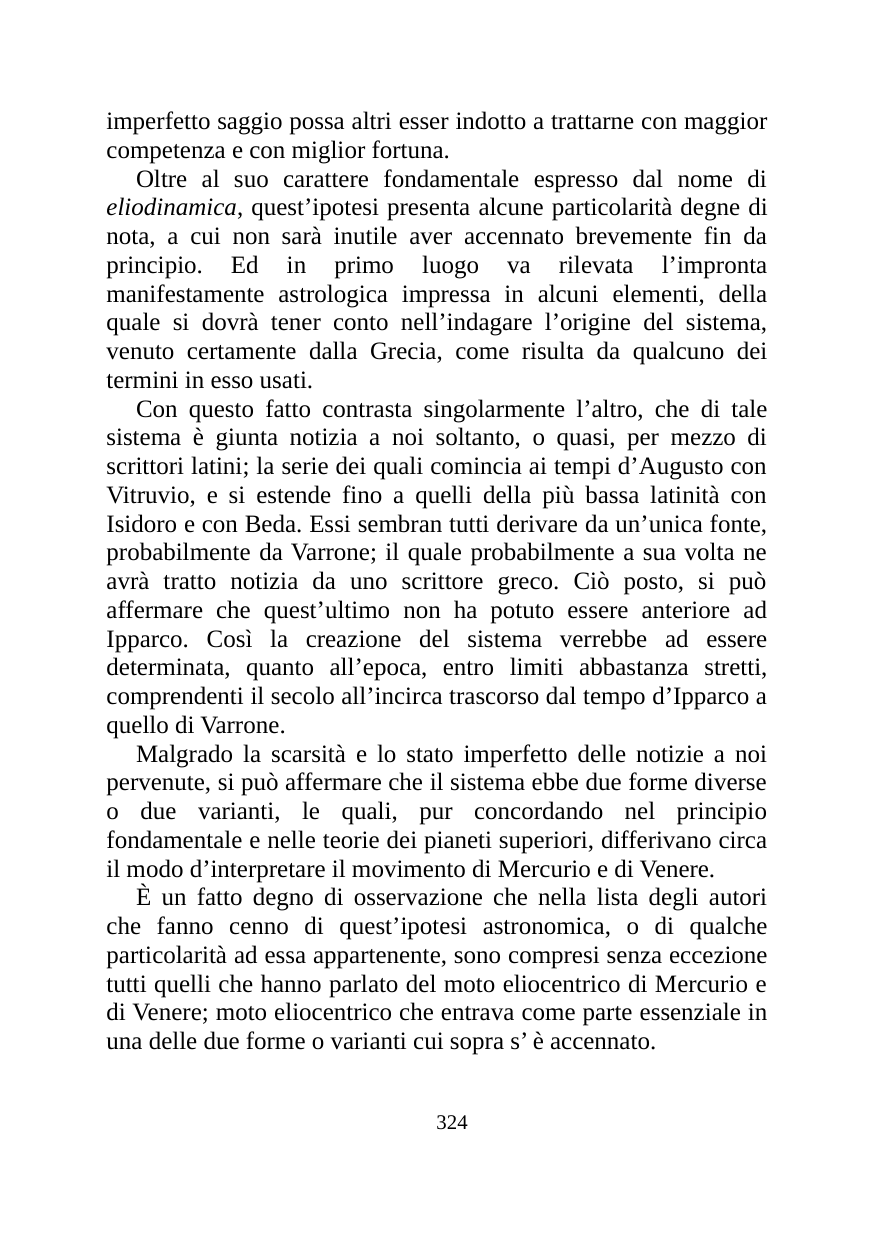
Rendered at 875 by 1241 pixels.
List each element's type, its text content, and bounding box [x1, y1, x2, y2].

text Oltre al suo carattere fondamentale espresso dal nome di eliodinamica, quest’ipotesi presenta alcune particolarità degne di nota, a cui non sarà inutile aver accennato brevemente fin da principio. Ed in primo luogo va rilevata l’impronta manifestamente astrologica impressa in alcuni elementi, della quale si dovrà tener conto nell’indagare l’origine del sistema, venuto certamente dalla Grecia, come risulta da qualcuno dei termini in esso usati. [106, 164, 768, 394]
text imperfetto saggio possa altri esser indotto a trattarne con maggior competenza e con miglior fortuna. [106, 106, 768, 164]
text Con questo fatto contrasta singolarmente l’altro, che di tale sistema è giunta notizia a noi soltanto, o quasi, per mezzo di scrittori latini; la serie dei quali comincia ai tempi d’Augusto con Vitruvio, e si estende fino a quelli della più bassa latinità con Isidoro e con Beda. Essi sembran tutti derivare da un’unica fonte, probabilmente da Varrone; il quale probabilmente a sua volta ne avrà tratto notizia da uno scrittore greco. Ciò posto, si può affermare che quest’ultimo non ha potuto essere anteriore ad Ipparco. Così la creazione del sistema verrebbe ad essere determinata, quanto all’epoca, entro limiti abbastanza stretti, comprendenti il secolo all’incirca trascorso dal tempo d’Ipparco a quello di Varrone. [106, 394, 768, 739]
text È un fatto degno di osservazione che nella lista degli autori che fanno cenno di quest’ipotesi astronomica, o di qualche particolarità ad essa appartenente, sono compresi senza eccezione tutti quelli che hanno parlato del moto eliocentrico di Mercurio e di Venere; moto eliocentrico che entrava come parte essenziale in una delle due forme o varianti cui sopra s’ è accennato. [106, 882, 768, 1055]
text Malgrado la scarsità e lo stato imperfetto delle notizie a noi pervenute, si può affermare che il sistema ebbe due forme diverse o due varianti, le quali, pur concordando nel principio fondamentale e nelle teorie dei pianeti superiori, differivano circa il modo d’interpretare il movimento di Mercurio e di Venere. [106, 739, 768, 882]
